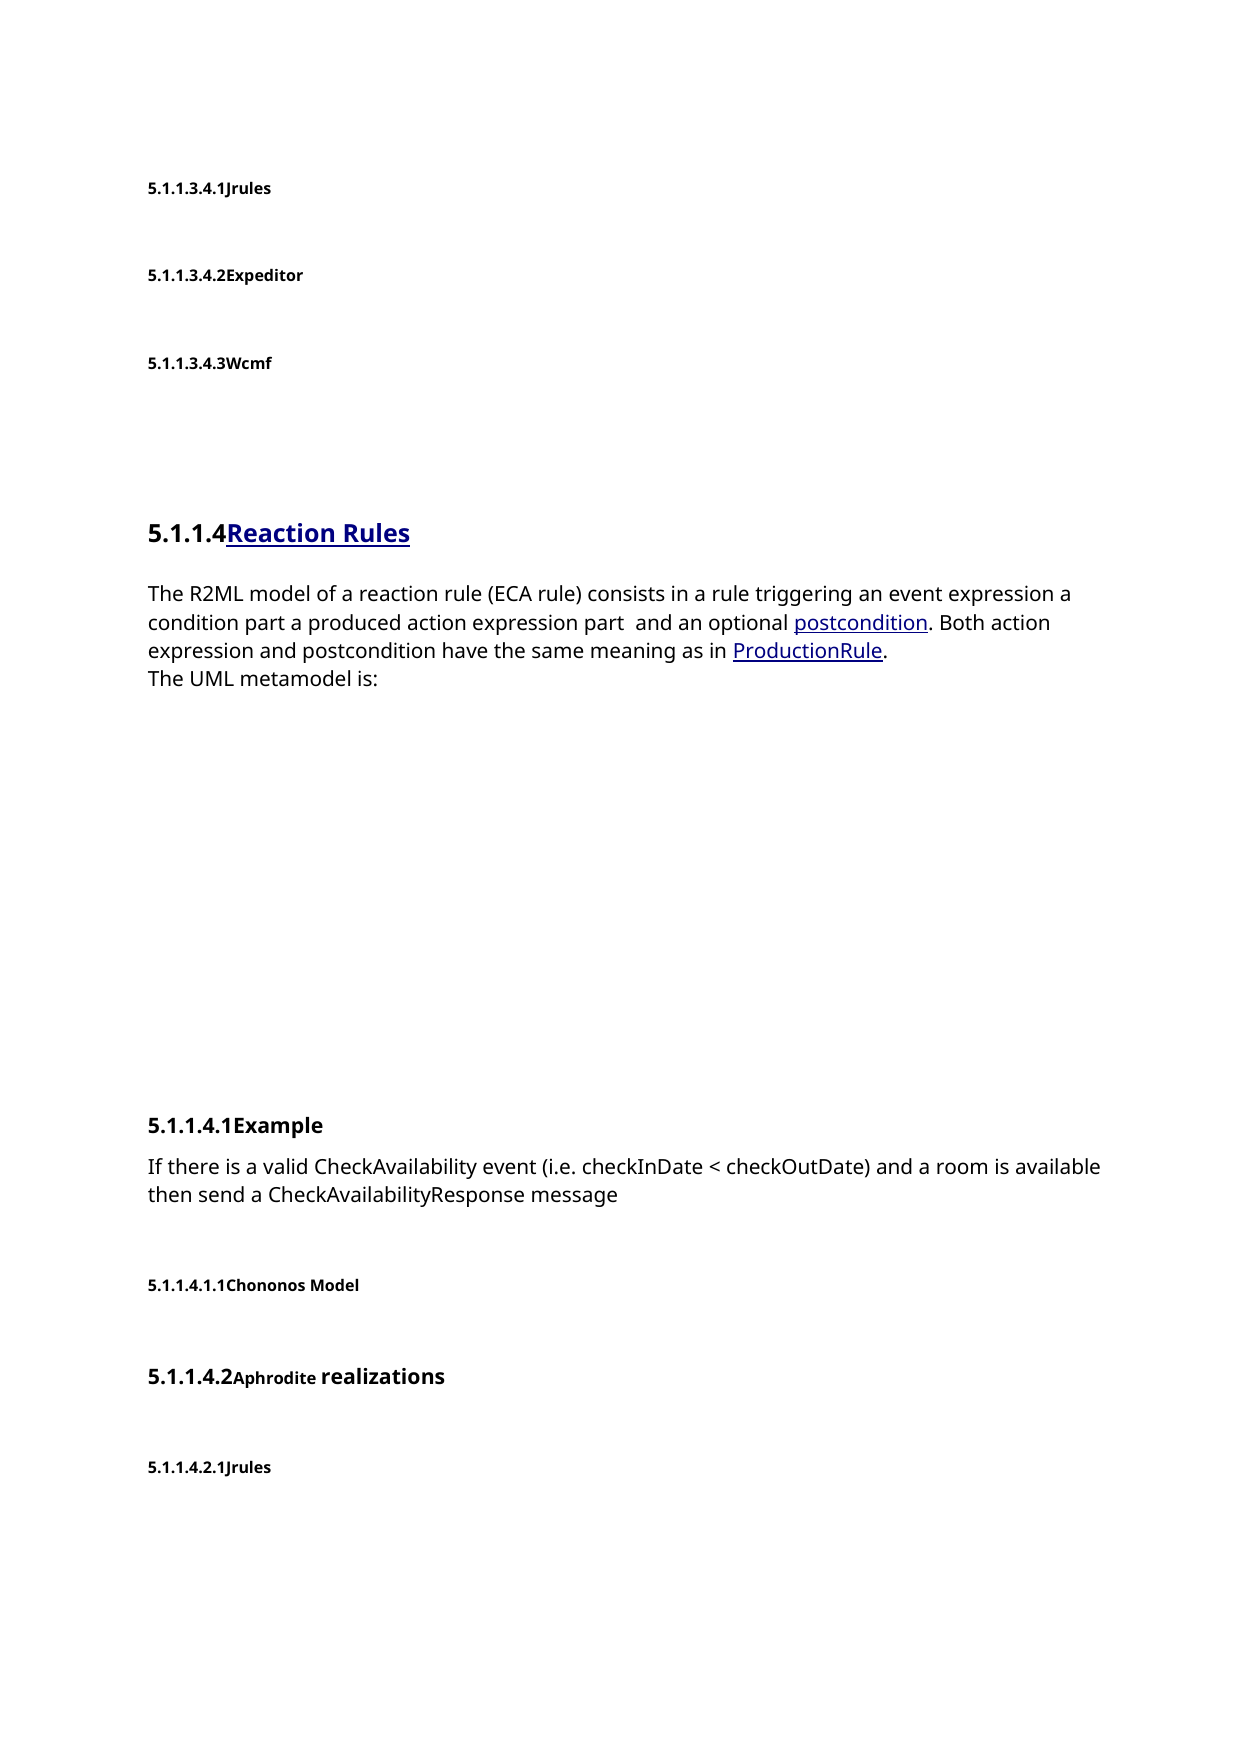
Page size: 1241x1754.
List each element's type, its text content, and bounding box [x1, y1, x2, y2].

subtitle Example [148, 1111, 1122, 1140]
text If there is a valid CheckAvailability event (i.e. checkInDate < checkOutDate) and a room is available then send a CheckAvailabilityResponse message [148, 1152, 1122, 1209]
subtitle Jrules [148, 1457, 1122, 1478]
text The UML metamodel is: [148, 664, 1122, 692]
subtitle Expeditor [148, 265, 1122, 286]
subtitle Reaction Rules [148, 516, 1122, 550]
subtitle Wcmf [148, 352, 1122, 374]
text The R2ML model of a reaction rule (ECA rule) consists in a rule triggering an event expression a condition part a produced action expression part and an optional postcondition. Both action expression and postcondition have the same meaning as in ProductionRule. [148, 579, 1122, 664]
subtitle Aphrodite realizations [148, 1362, 1122, 1391]
subtitle Chononos Model [148, 1274, 1122, 1296]
subtitle Jrules [148, 177, 1122, 199]
